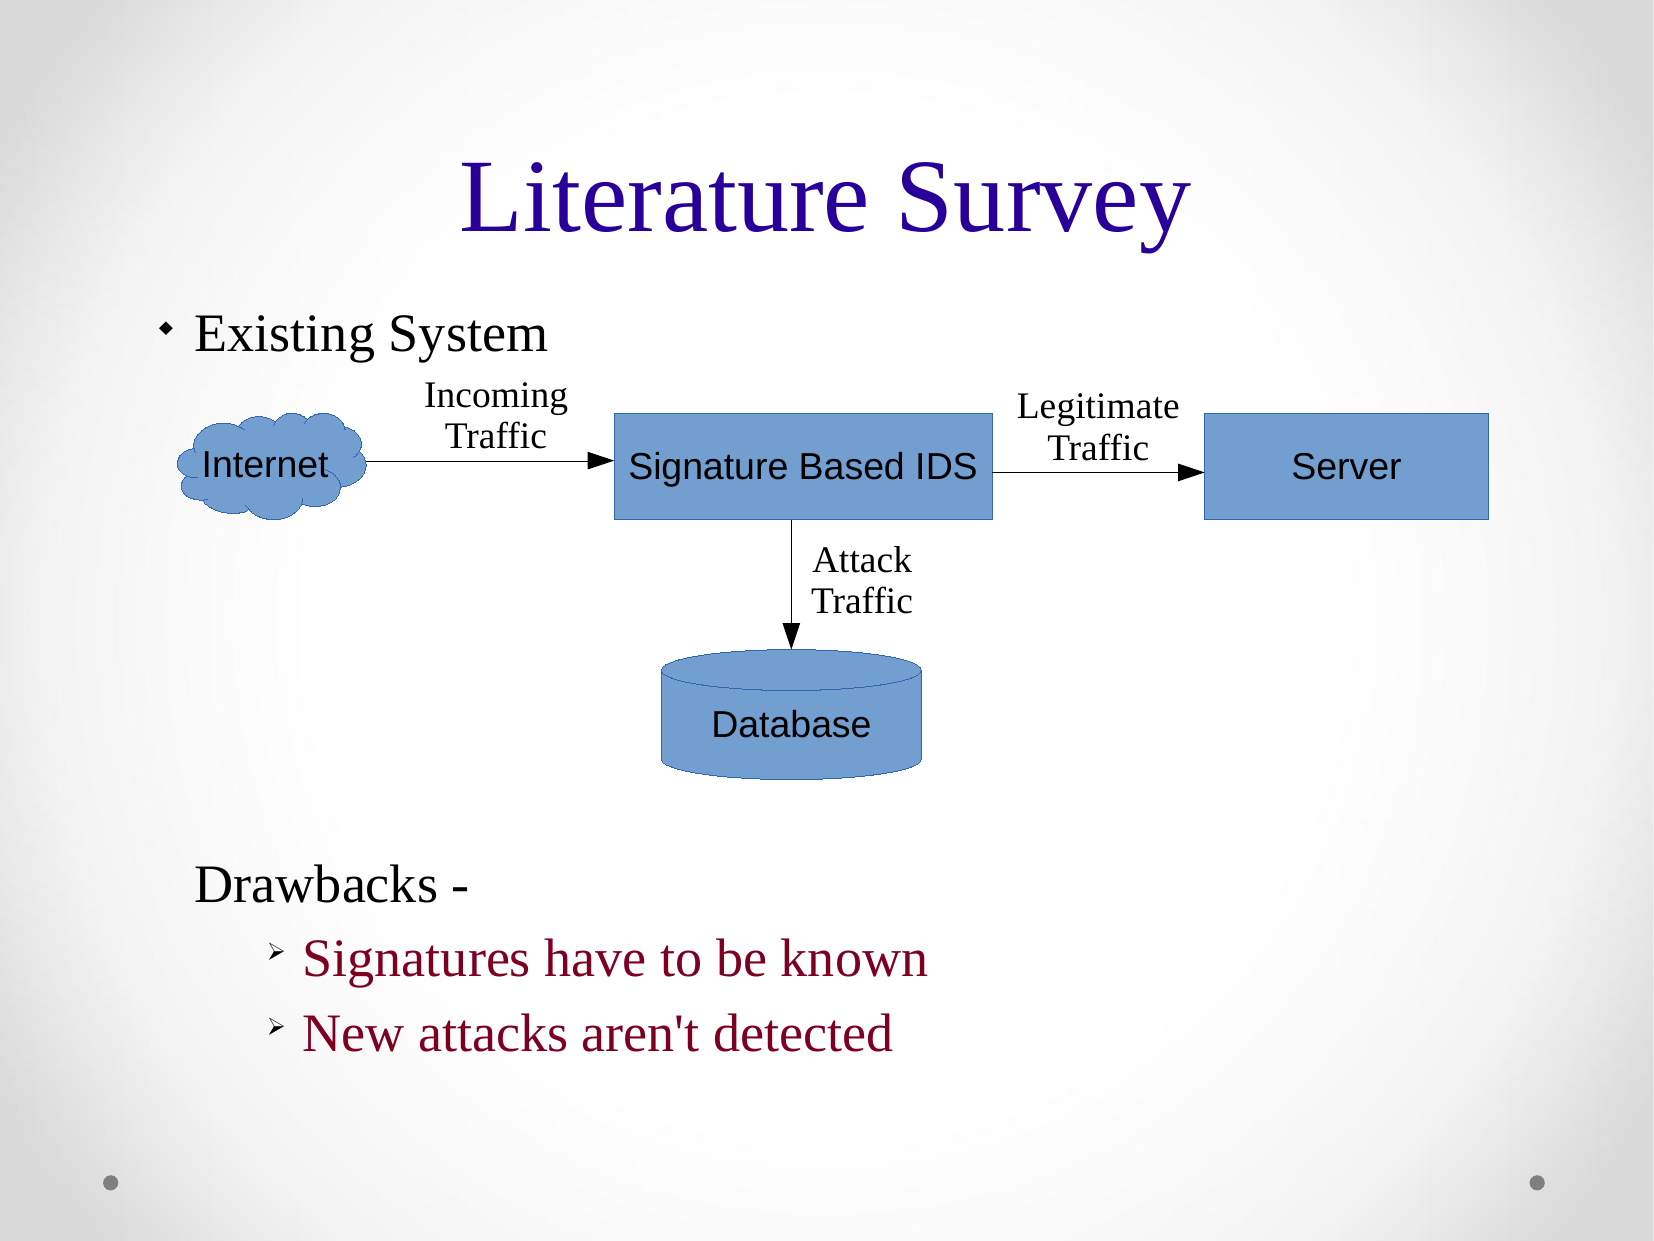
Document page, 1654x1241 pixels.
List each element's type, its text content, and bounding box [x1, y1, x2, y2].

picture [0, 0, 1654, 1241]
text_box Database [661, 649, 922, 780]
text_box Attack Traffic [791, 531, 934, 630]
list Existing System Drawbacks - Signatures have to be known New attacks aren't detected [82, 289, 1571, 1108]
text_box Signature Based IDS [614, 413, 993, 520]
text_box Server [1204, 413, 1489, 520]
text_box Incoming Traffic [401, 366, 591, 489]
title Literature Survey [82, 70, 1571, 260]
text_box Legitimate Traffic [992, 377, 1205, 476]
text_box Internet [177, 413, 367, 520]
